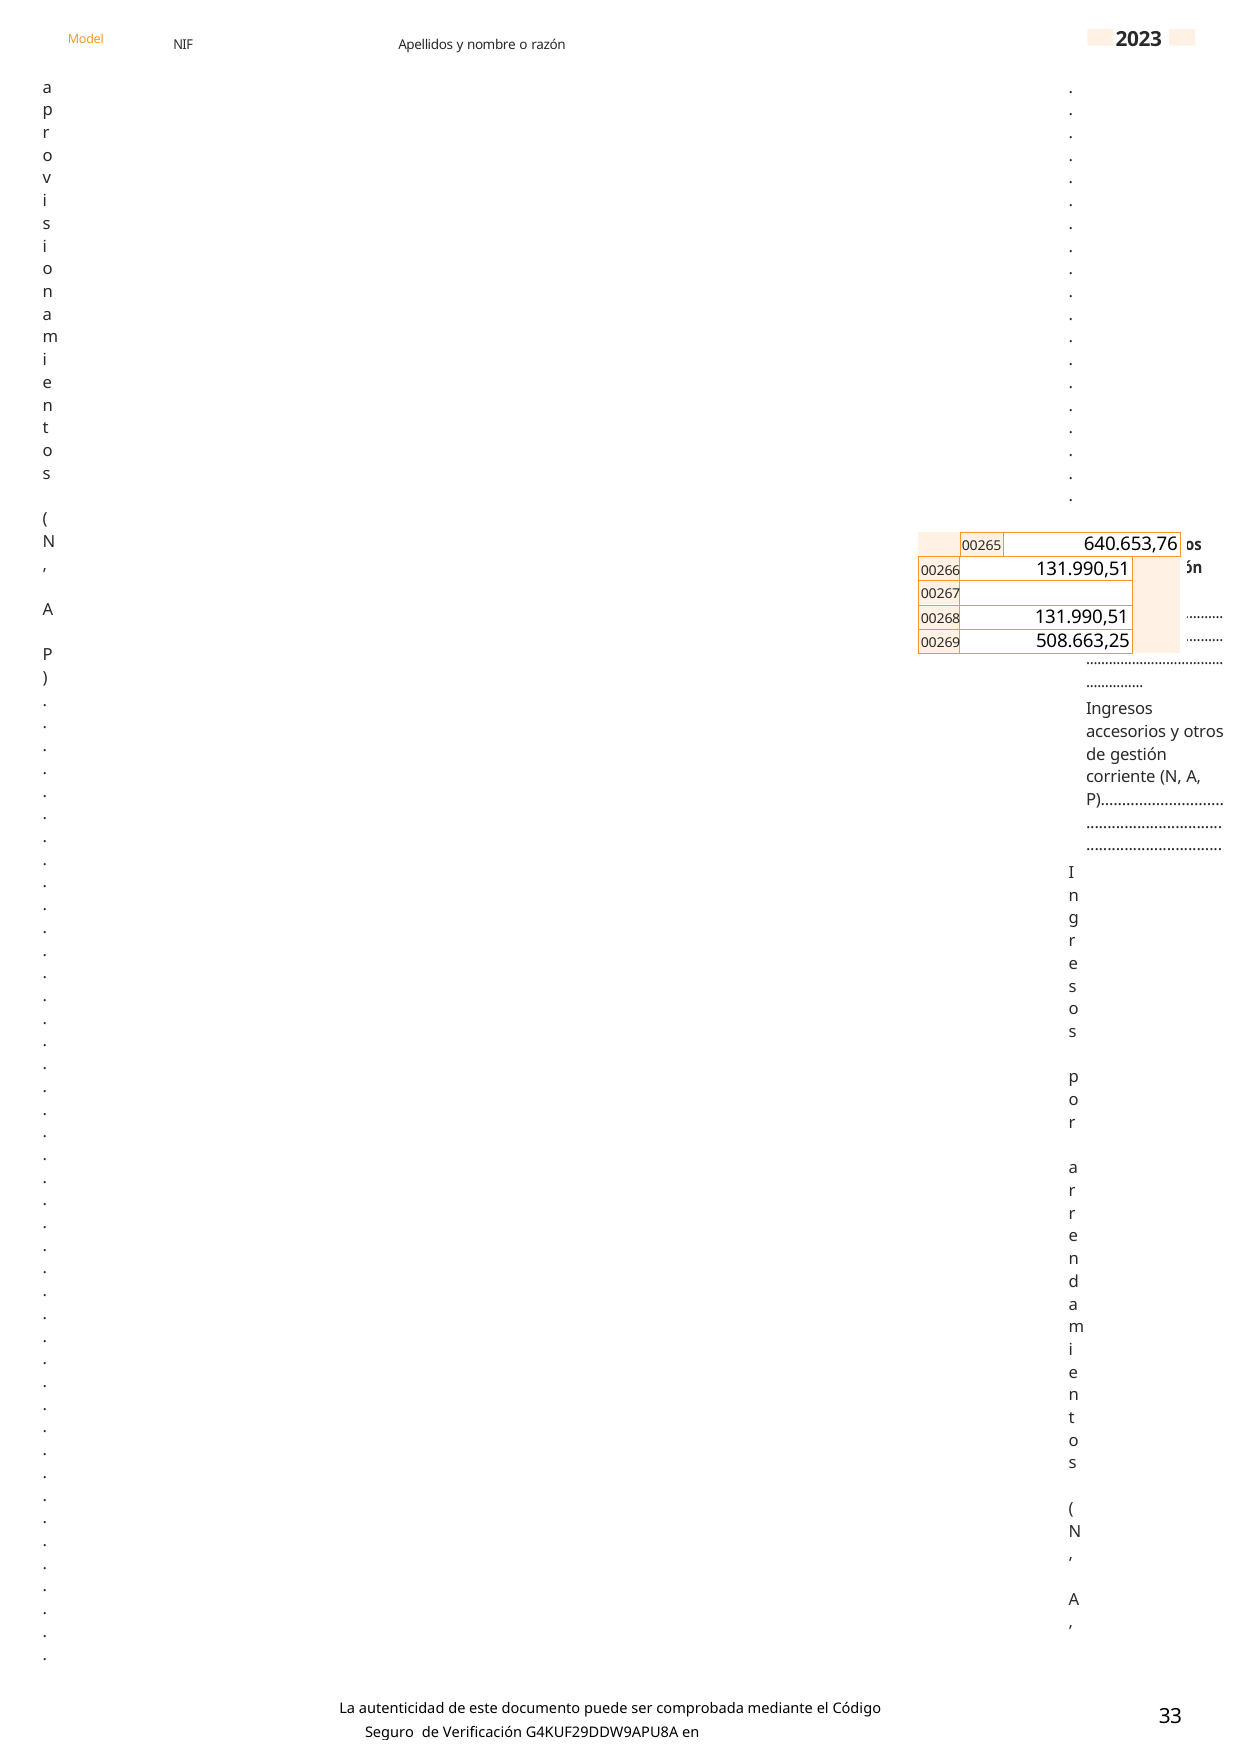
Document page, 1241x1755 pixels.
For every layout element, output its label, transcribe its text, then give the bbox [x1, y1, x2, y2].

text Ingresos accesorios y otros de gestión corriente (N, A, P)............................................................................................. [1086, 697, 1226, 856]
table_header [918, 532, 960, 556]
table_cell [960, 581, 1132, 604]
table_header 640.653,76 [1004, 533, 1180, 556]
table_cell 00267 [919, 581, 959, 604]
table_cell 00266 [919, 557, 959, 580]
table_cell 00269 [919, 630, 959, 653]
table_header 00265 [961, 533, 1003, 556]
table_cell [1133, 557, 1180, 653]
text Otros ingresos de explotación (N, A, P) ........................................................................................................................... [911, 532, 1226, 692]
table_cell 131.990,51 [960, 606, 1132, 629]
table_cell 508.663,25 [960, 630, 1132, 653]
table_cell 00268 [919, 606, 959, 629]
table_cell 131.990,51 [960, 557, 1132, 580]
